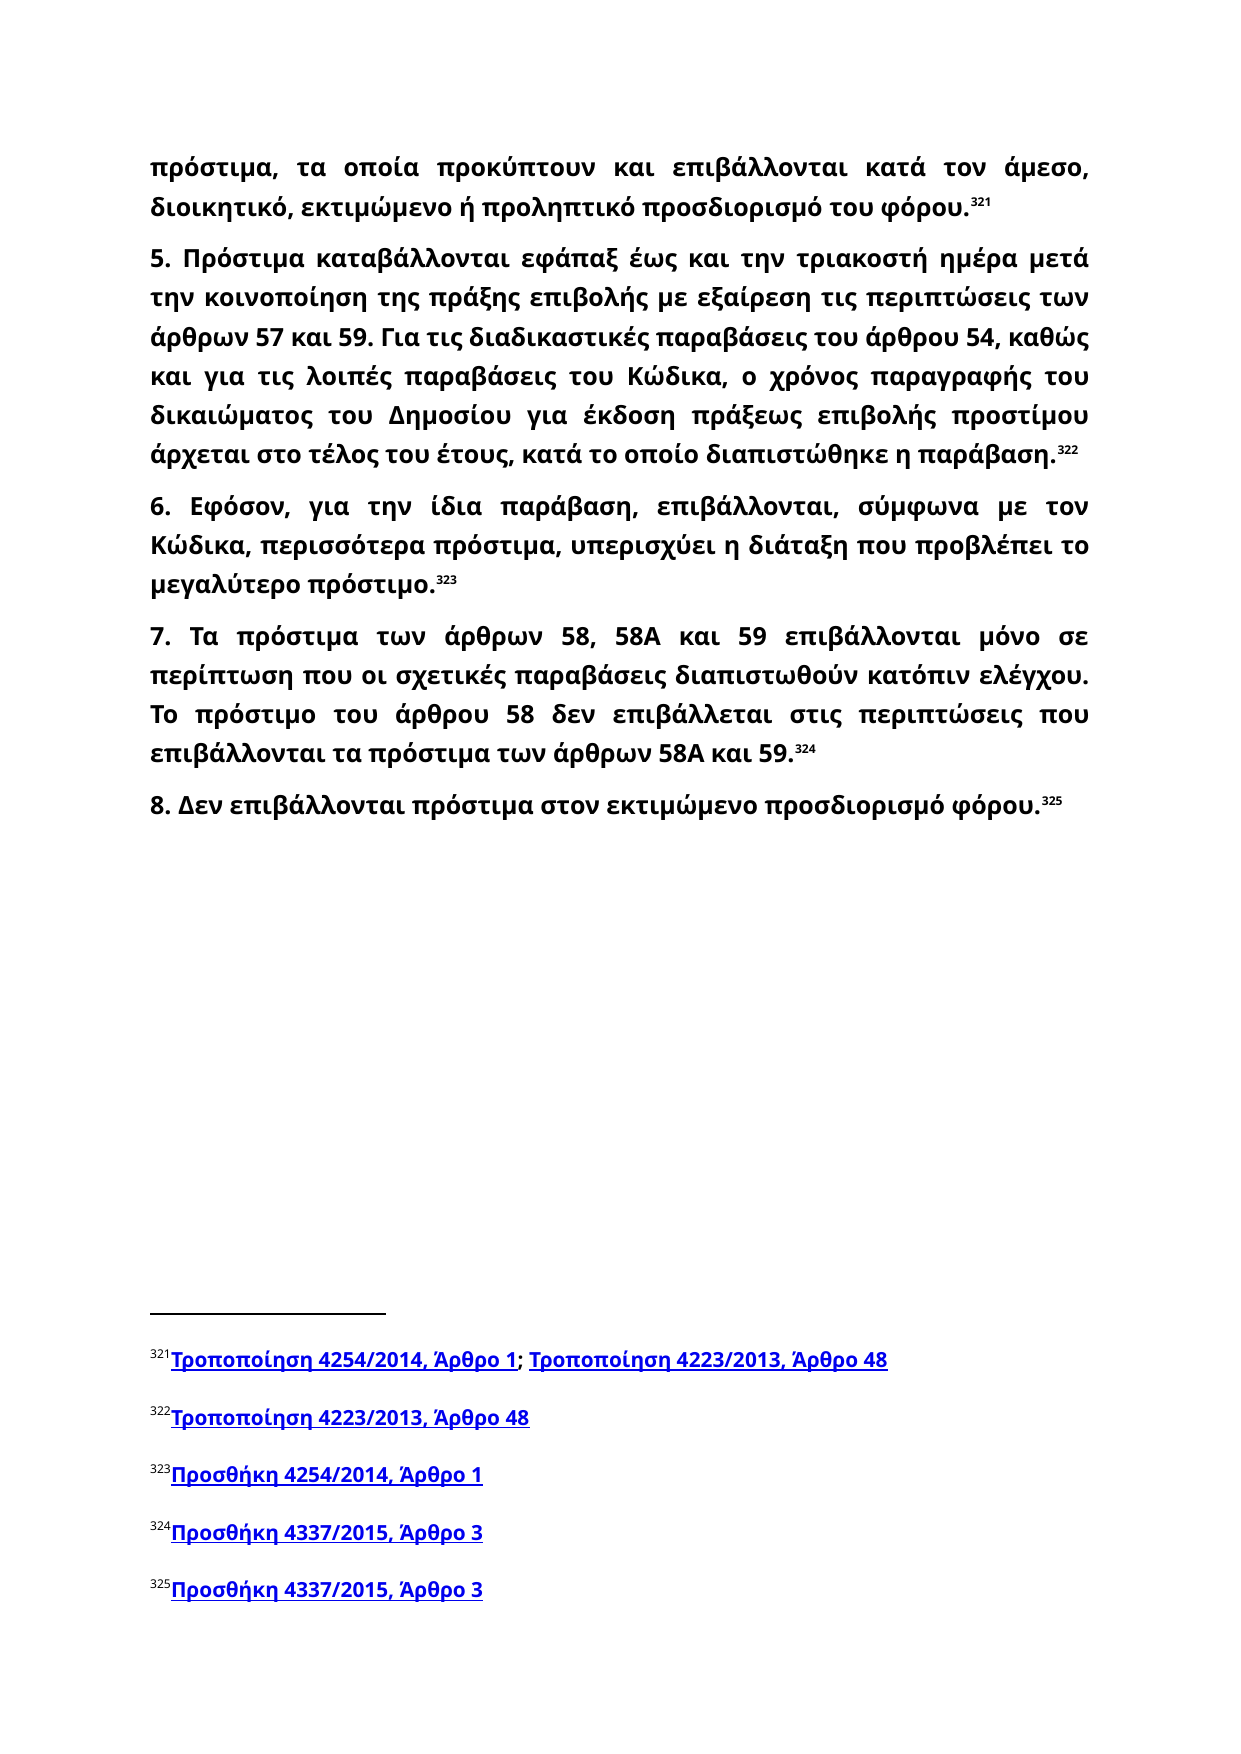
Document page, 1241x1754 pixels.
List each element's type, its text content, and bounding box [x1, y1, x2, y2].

text 6. Εφόσον, για την ίδια παράβαση, επιβάλλονται, σύμφωνα με τον Κώδικα, περισσότερα πρόστιμα, υπερισχύει η διάταξη που προβλέπει το μεγαλύτερο πρόστιμο. [150, 488, 1090, 601]
text 7. Τα πρόστιμα των άρθρων 58, 58Α και 59 επιβάλλονται μόνο σε περίπτωση που οι σχετικές παραβάσεις διαπιστωθούν κατόπιν ελέγχου. Το πρόστιμο του άρθρου 58 δεν επιβάλλεται στις περιπτώσεις που επιβάλλονται τα πρόστιμα των άρθρων 58Α και 59. [150, 618, 1090, 770]
text πρόστιμα, τα οποία προκύπτουν και επιβάλλονται κατά τον άμεσο, διοικητικό, εκτιμώμενο ή προληπτικό προσδιορισμό του φόρου. [150, 150, 1090, 223]
text 8. Δεν επιβάλλονται πρόστιμα στον εκτιμώμενο προσδιορισμό φόρου. [150, 787, 1090, 822]
text 5. Πρόστιμα καταβάλλονται εφάπαξ έως και την τριακοστή ημέρα μετά την κοινοποίηση της πράξης επιβολής με εξαίρεση τις περιπτώσεις των άρθρων 57 και 59. Για τις διαδικαστικές παραβάσεις του άρθρου 54, καθώς και για τις λοιπές παραβάσεις του Κώδικα, ο χρόνος παραγραφής του δικαιώματος του Δημοσίου για έκδοση πράξεως επιβολής προστίμου άρχεται στο τέλος του έτους, κατά το οποίο διαπιστώθηκε η παράβαση. [150, 241, 1090, 471]
text Προσθήκη 4337/2015, Άρθρο 3 [150, 1576, 1090, 1604]
text Τροποποίηση 4254/2014, Άρθρο 1; Τροποποίηση 4223/2013, Άρθρο 48 [150, 1345, 1090, 1373]
text Προσθήκη 4337/2015, Άρθρο 3 [150, 1518, 1090, 1546]
text Προσθήκη 4254/2014, Άρθρο 1 [150, 1460, 1090, 1489]
text Τροποποίηση 4223/2013, Άρθρο 48 [150, 1403, 1090, 1431]
